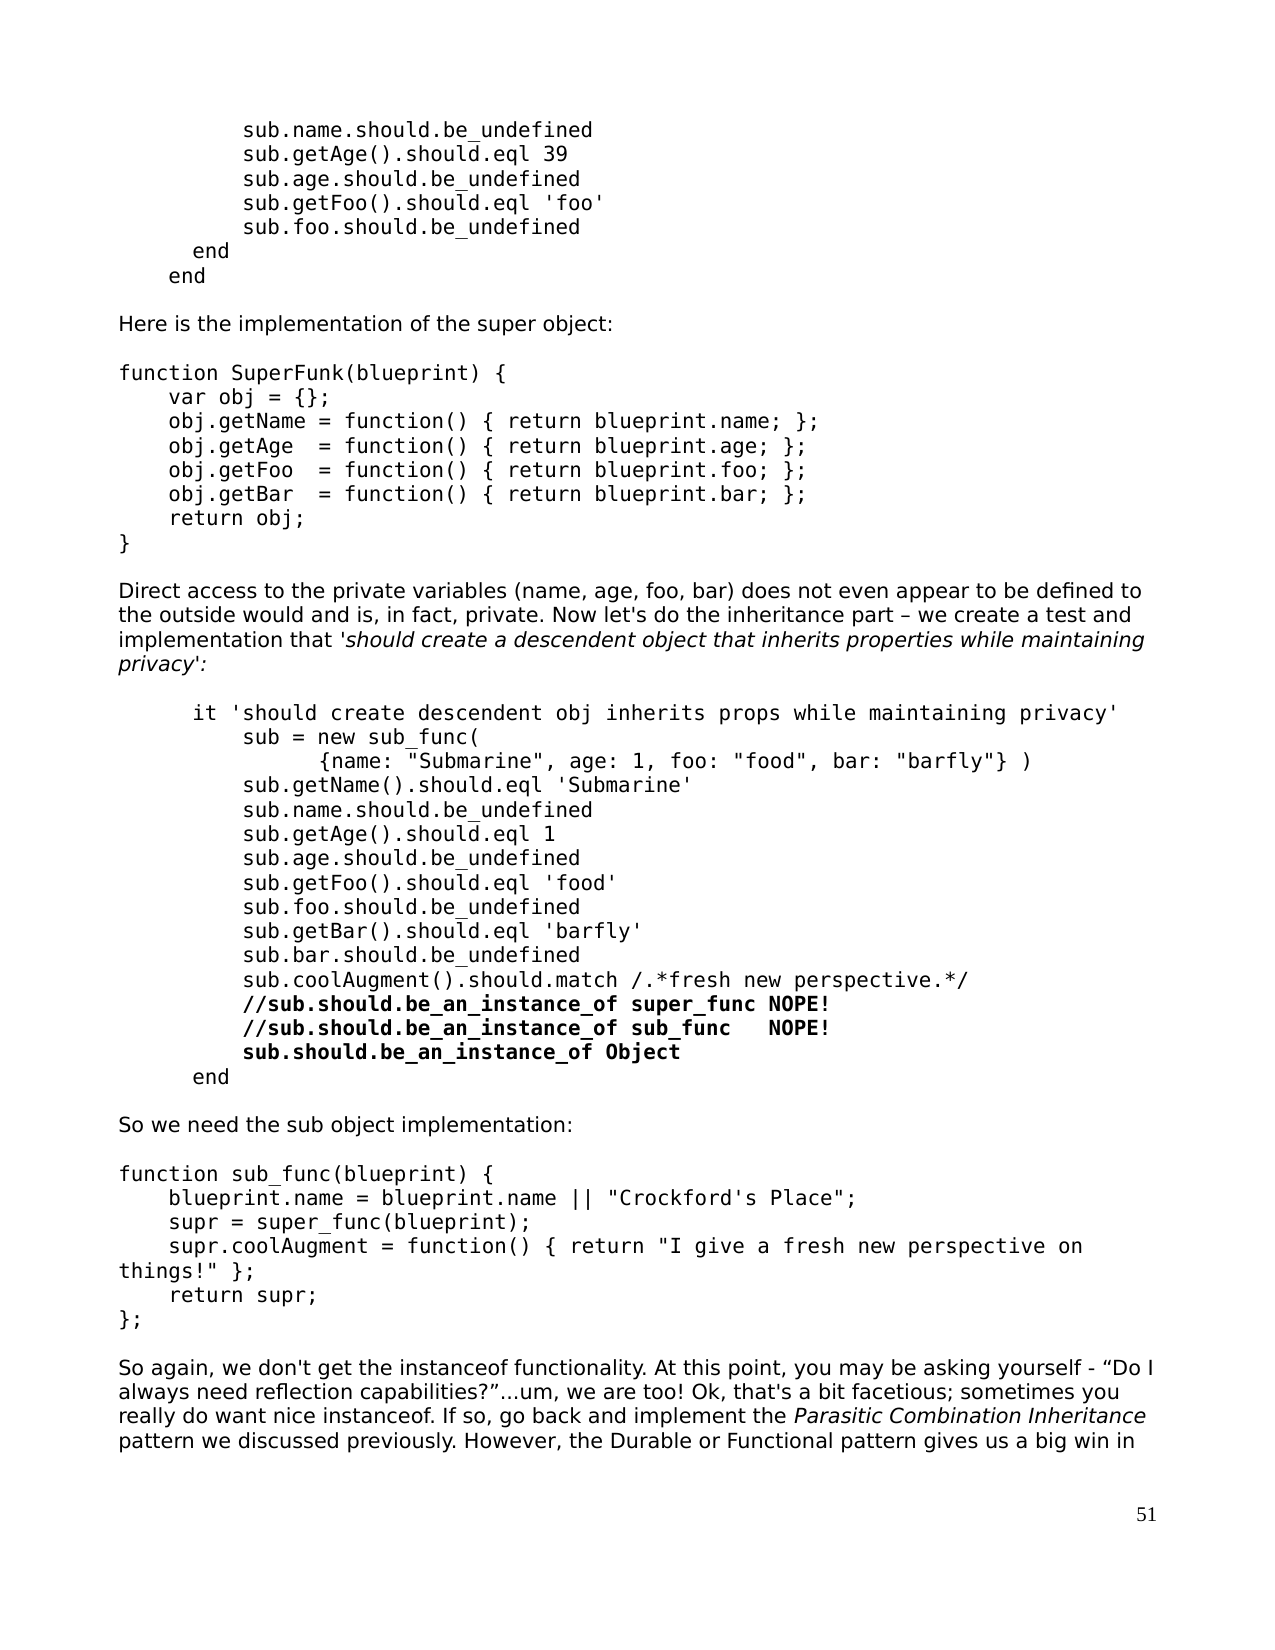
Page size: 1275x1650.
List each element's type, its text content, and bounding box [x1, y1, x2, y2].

text So again, we don't get the instanceof functionality. At this point, you may be asking yourself - “Do I always need reflection capabilities?”...um, we are too! Ok, that's a bit facetious; sometimes you really do want nice instanceof. If so, go back and implement the Parasitic Combination Inheritance pattern we discussed previously. However, the Durable or Functional pattern gives us a big win in [118, 1356, 1157, 1453]
text sub.name.should.be_undefined [118, 118, 1157, 142]
text end [118, 264, 1157, 288]
text sub.foo.should.be_undefined [118, 895, 1157, 919]
text function sub_func(blueprint) { [118, 1162, 1157, 1186]
text }; [118, 1307, 1157, 1332]
text obj.getBar = function() { return blueprint.bar; }; [118, 482, 1157, 506]
text sub.should.be_an_instance_of Object [118, 1040, 1157, 1065]
text obj.getAge = function() { return blueprint.age; }; [118, 434, 1157, 458]
text sub.name.should.be_undefined [118, 798, 1157, 822]
text sub.getFoo().should.eql 'food' [118, 871, 1157, 895]
text sub.bar.should.be_undefined [118, 943, 1157, 968]
text function SuperFunk(blueprint) { [118, 361, 1157, 385]
text Direct access to the private variables (name, age, foo, bar) does not even appear to be defined to the outside would and is, in fact, private. Now let's do the inheritance part – we create a test and implementation that 'should create a descendent object that inherits properties while maintaining privacy': [118, 579, 1157, 676]
text end [118, 239, 1157, 264]
text {name: "Submarine", age: 1, foo: "food", bar: "barfly"} ) [118, 749, 1157, 773]
text sub.coolAugment().should.match /.*fresh new perspective.*/ [118, 968, 1157, 992]
text return obj; [118, 506, 1157, 531]
text sub.age.should.be_undefined [118, 846, 1157, 871]
text So we need the sub object implementation: [118, 1113, 1157, 1137]
text //sub.should.be_an_instance_of super_func NOPE! [118, 992, 1157, 1016]
text sub.getName().should.eql 'Submarine' [118, 773, 1157, 798]
text return supr; [118, 1283, 1157, 1307]
text sub.getBar().should.eql 'barfly' [118, 919, 1157, 943]
text obj.getName = function() { return blueprint.name; }; [118, 409, 1157, 434]
text //sub.should.be_an_instance_of sub_func NOPE! [118, 1016, 1157, 1040]
text supr = super_func(blueprint); [118, 1210, 1157, 1234]
text sub.getAge().should.eql 1 [118, 822, 1157, 846]
text obj.getFoo = function() { return blueprint.foo; }; [118, 458, 1157, 482]
text supr.coolAugment = function() { return "I give a fresh new perspective on things!" }; [118, 1234, 1157, 1283]
text blueprint.name = blueprint.name || "Crockford's Place"; [118, 1186, 1157, 1210]
text } [118, 531, 1157, 555]
text sub.age.should.be_undefined [118, 167, 1157, 191]
text sub.foo.should.be_undefined [118, 215, 1157, 239]
text sub = new sub_func( [118, 725, 1157, 749]
text sub.getFoo().should.eql 'foo' [118, 191, 1157, 215]
text it 'should create descendent obj inherits props while maintaining privacy' [118, 701, 1157, 725]
text var obj = {}; [118, 385, 1157, 409]
text sub.getAge().should.eql 39 [118, 142, 1157, 167]
text end [118, 1065, 1157, 1089]
text Here is the implementation of the super object: [118, 312, 1157, 337]
